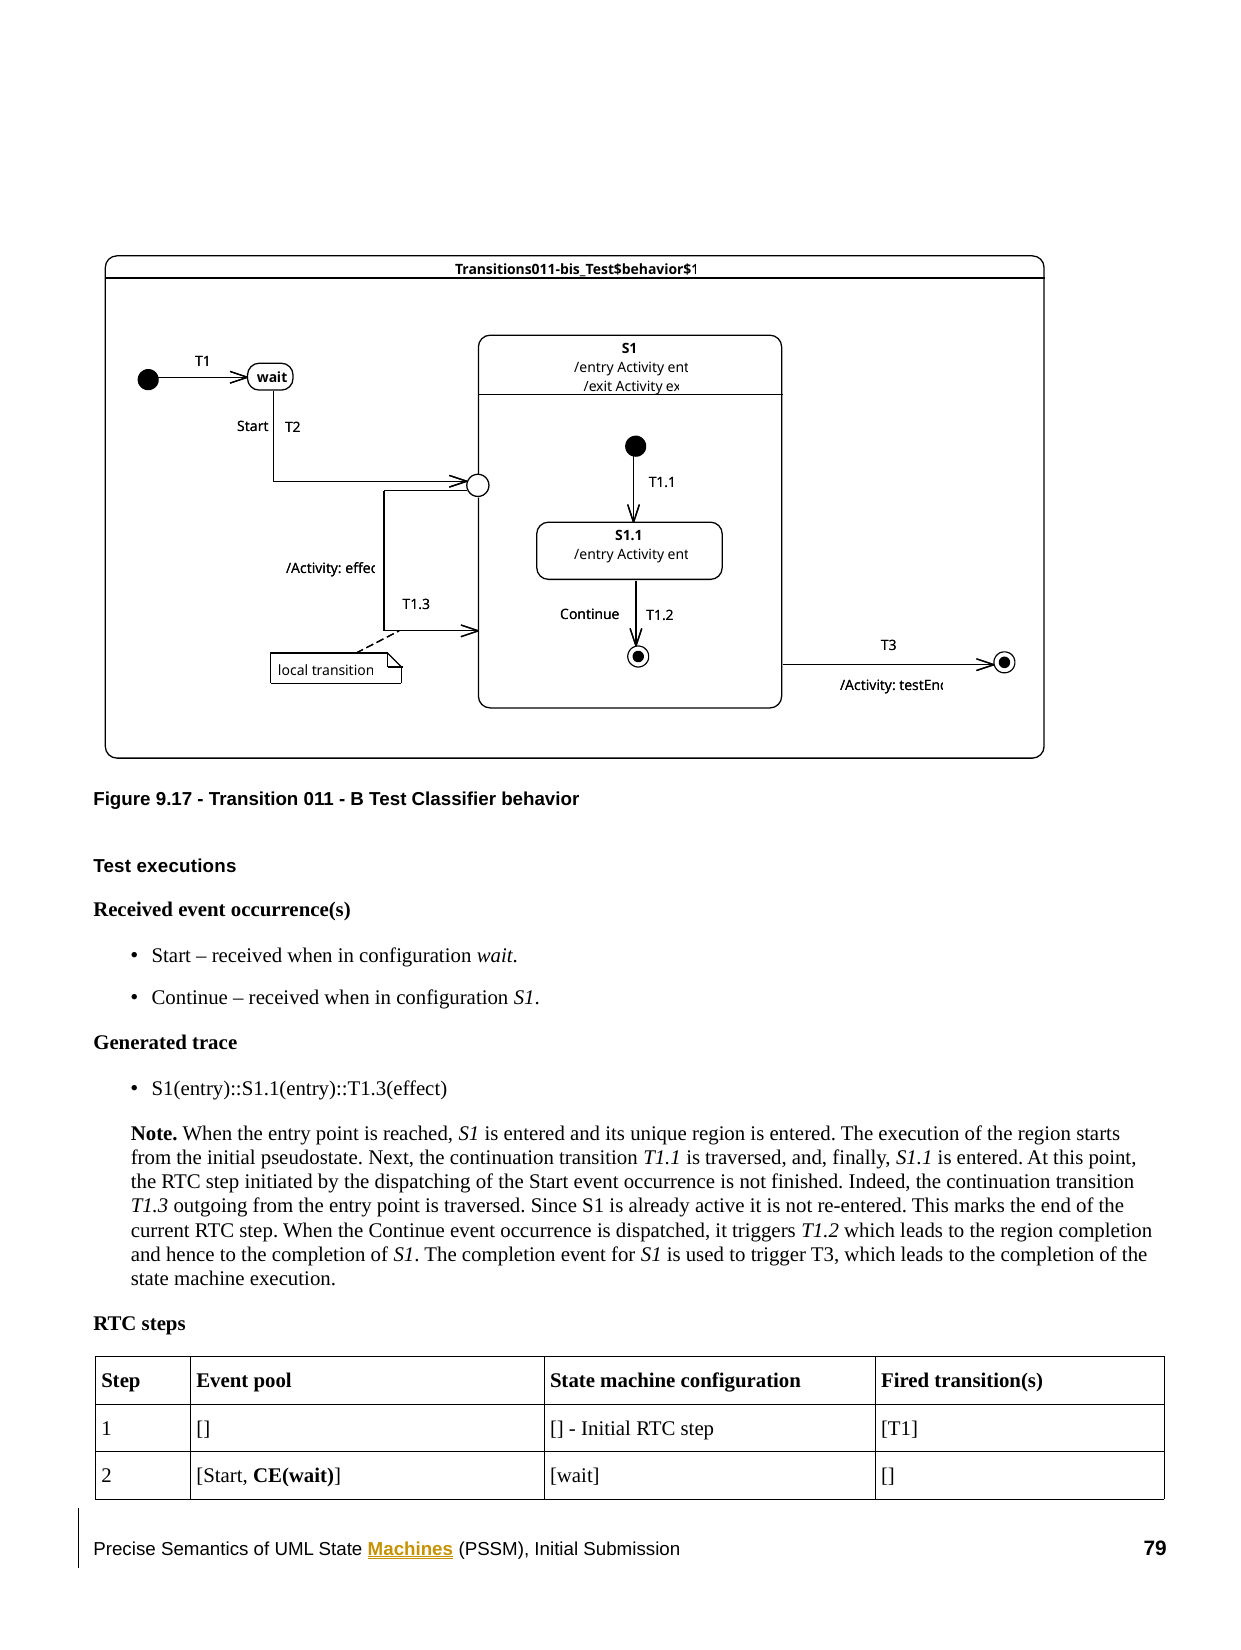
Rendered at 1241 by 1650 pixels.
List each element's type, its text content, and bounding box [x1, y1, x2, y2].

table_header State machine configuration [545, 1357, 875, 1403]
text Generated trace [93, 1030, 1164, 1054]
table_cell [wait] [545, 1452, 875, 1499]
list S1(entry)::S1.1(entry)::T1.3(effect) [131, 1075, 1164, 1100]
table_cell [] [876, 1452, 1164, 1499]
table_cell [] - Initial RTC step [545, 1405, 875, 1451]
table_header Step [96, 1357, 190, 1403]
table_cell 1 [96, 1405, 190, 1451]
text Figure 9.17 - Transition 011 - B Test Classifier behavior [93, 787, 1089, 809]
text Note. When the entry point is reached, S1 is entered and its unique region is entered. The execution of the region starts from the initial pseudostate. Next, the continuation transition T1.1 is traversed, and, finally, S1.1 is entered. At this point, the RTC step initiated by the dispatching of the Start event occurrence is not finished. Indeed, the continuation transition T1.3 outgoing from the entry point is traversed. Since S1 is already active it is not re-entered. This marks the end of the current RTC step. When the Continue event occurrence is dispatched, it triggers T1.2 which leads to the region completion and hence to the completion of S1. The completion event for S1 is used to trigger T3, which leads to the completion of the state machine execution. [131, 1121, 1164, 1290]
table_header Fired transition(s) [876, 1357, 1164, 1403]
table_cell 2 [96, 1452, 190, 1499]
text RTC steps [93, 1311, 1164, 1335]
subtitle Test executions [93, 855, 1164, 876]
text Received event occurrence(s) [93, 897, 1164, 921]
list Continue – received when in configuration S1. [131, 984, 1164, 1009]
table_cell [T1] [876, 1405, 1164, 1451]
table_cell [Start, CE(wait)] [191, 1452, 544, 1499]
list Start – received when in configuration wait. [131, 942, 1164, 967]
table_cell [] [191, 1405, 544, 1451]
table_header Event pool [191, 1357, 544, 1403]
